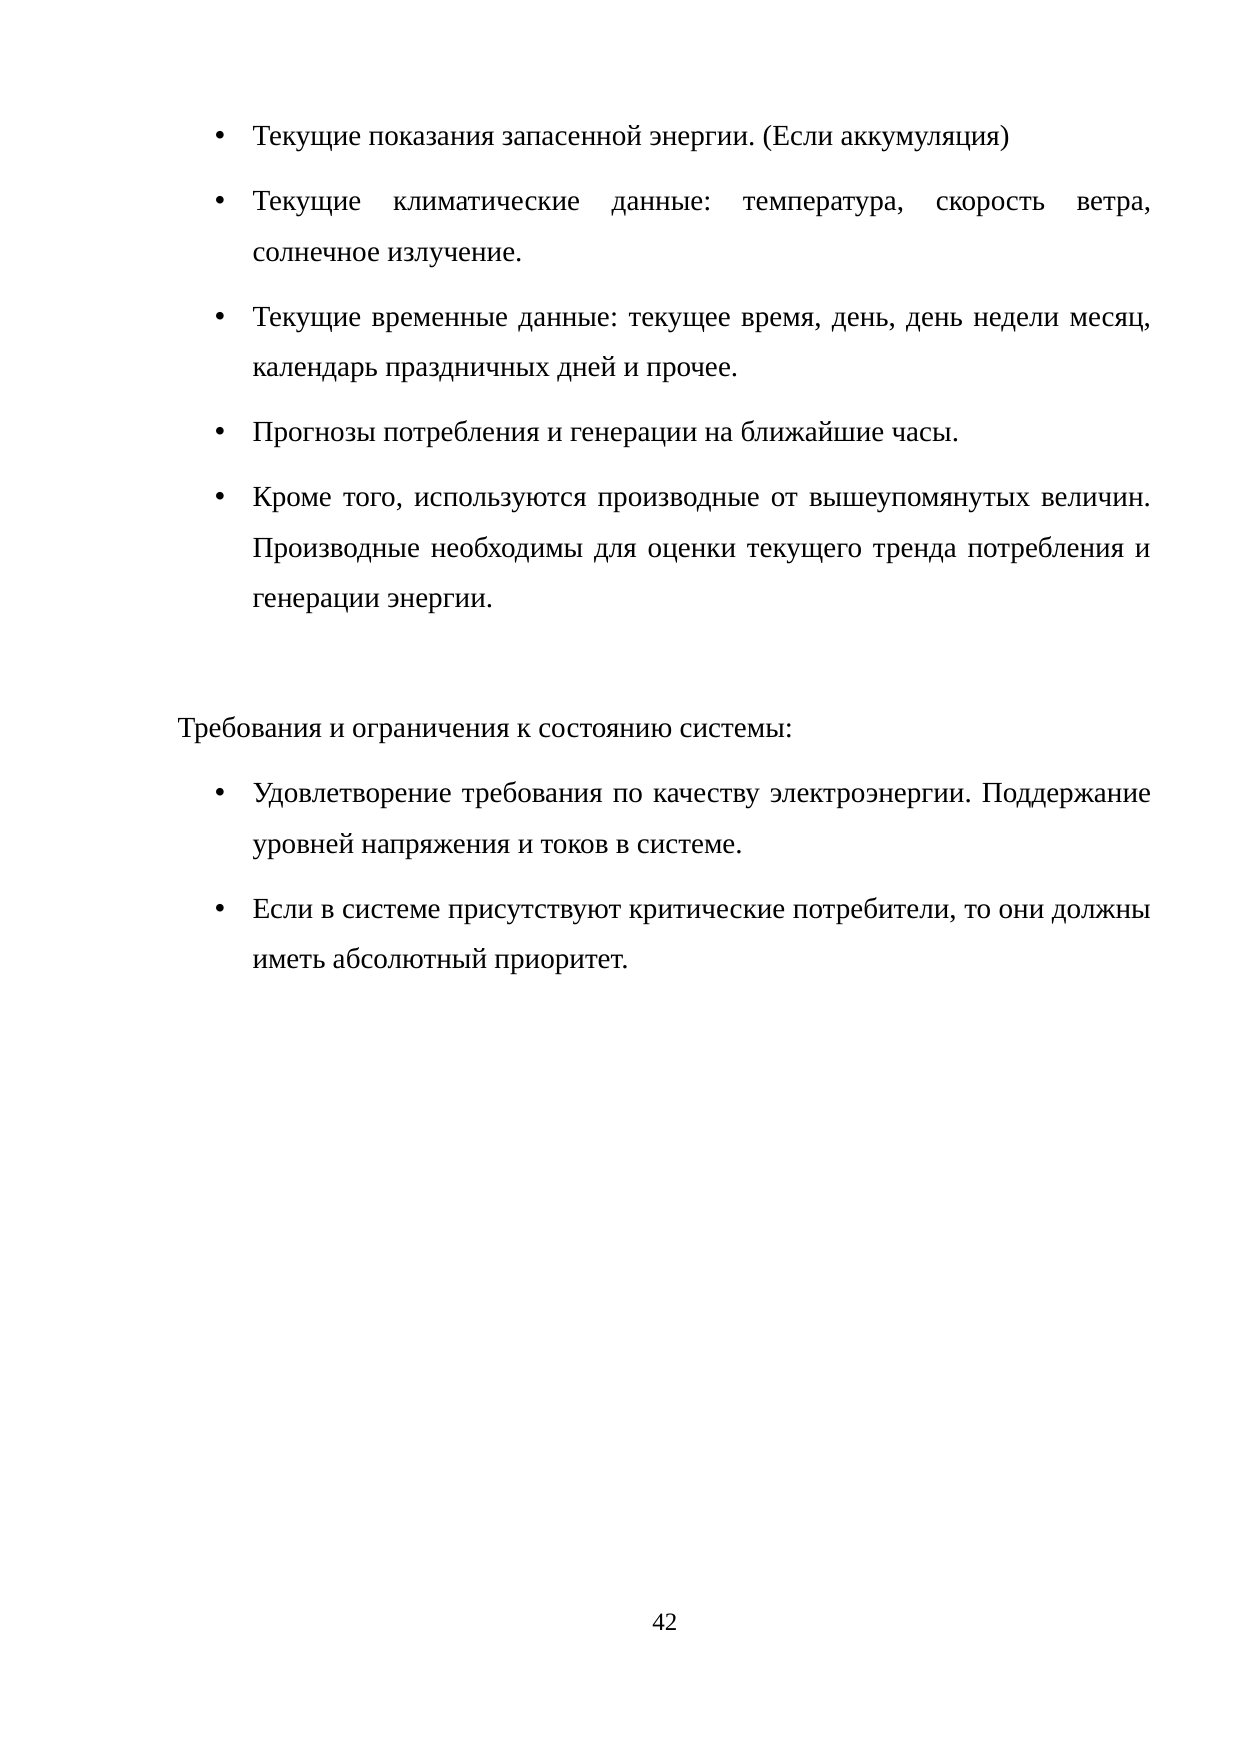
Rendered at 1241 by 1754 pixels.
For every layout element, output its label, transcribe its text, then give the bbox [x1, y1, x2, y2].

list Текущие показания запасенной энергии. (Если аккумуляция) [215, 118, 1152, 152]
list Удовлетворение требования по качеству электроэнергии. Поддержание уровней напряжения и токов в системе. [215, 776, 1152, 859]
list Кроме того, используются производные от вышеупомянутых величин. Производные необходимы для оценки текущего тренда потребления и генерации энергии. [215, 479, 1152, 614]
list Прогнозы потребления и генерации на ближайшие часы. [215, 414, 1152, 448]
list Текущие климатические данные: температура, скорость ветра, солнечное излучение. [215, 183, 1152, 267]
list Если в системе присутствуют критические потребители, то они должны иметь абсолютный приоритет. [215, 891, 1152, 975]
text Требования и ограничения к состоянию системы: [177, 711, 1152, 744]
list Текущие временные данные: текущее время, день, день недели месяц, календарь праздничных дней и прочее. [215, 299, 1152, 383]
